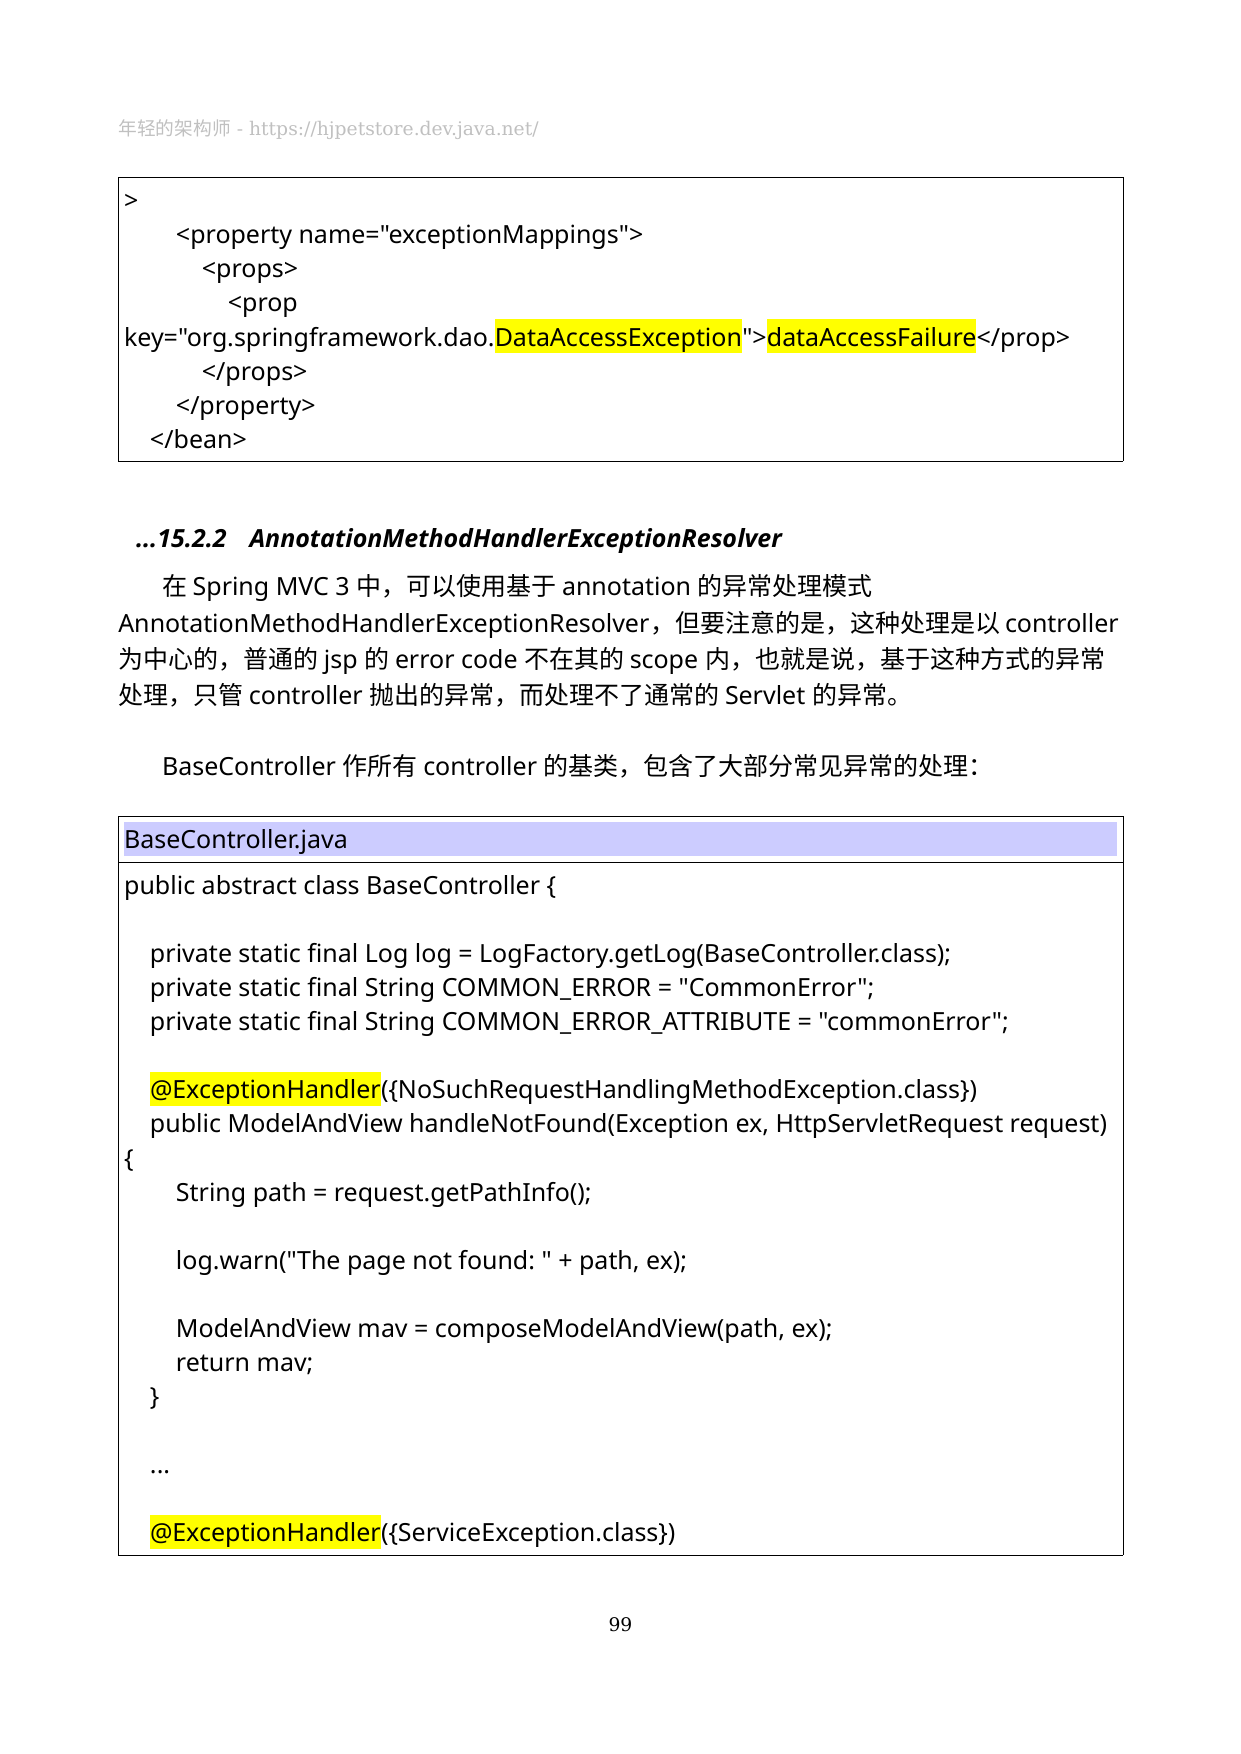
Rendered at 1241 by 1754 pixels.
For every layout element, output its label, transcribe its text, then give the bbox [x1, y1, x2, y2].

text 在 Spring MVC 3 中，可以使用基于 annotation 的异常处理模式AnnotationMethodHandlerExceptionResolver，但要注意的是，这种处理是以controller 为中心的，普通的 jsp 的 error code 不在其的 scope 内，也就是说，基于这种方式的异常处理，只管 controller 抛出的异常，而处理不了通常的 Servlet 的异常。 [118, 567, 1122, 712]
table_cell public abstract class BaseController { private static final Log log = LogFactory.getLog(BaseController.class); private static final String COMMON_ERROR = "CommonError"; private static final String COMMON_ERROR_ATTRIBUTE = "commonError"; @ExceptionHandler({NoSuchRequestHandlingMethodException.class}) public ModelAndView handleNotFound(Exception ex, HttpServletRequest request) { String path = request.getPathInfo(); log.warn("The page not found: " + path, ex); ModelAndView mav = composeModelAndView(path, ex); return mav; } ... @ExceptionHandler({ServiceException.class}) [119, 863, 1123, 1555]
text BaseController 作所有 controller 的基类，包含了大部分常见异常的处理： [118, 746, 1122, 782]
subtitle AnnotationMethodHandlerExceptionResolver [136, 520, 1122, 554]
table_cell > <property name="exceptionMappings"> <props> <prop key="org.springframework.dao.DataAccessException">dataAccessFailure</prop> </props> </property> </bean> [119, 178, 1123, 461]
table_header BaseController.java [119, 817, 1123, 862]
